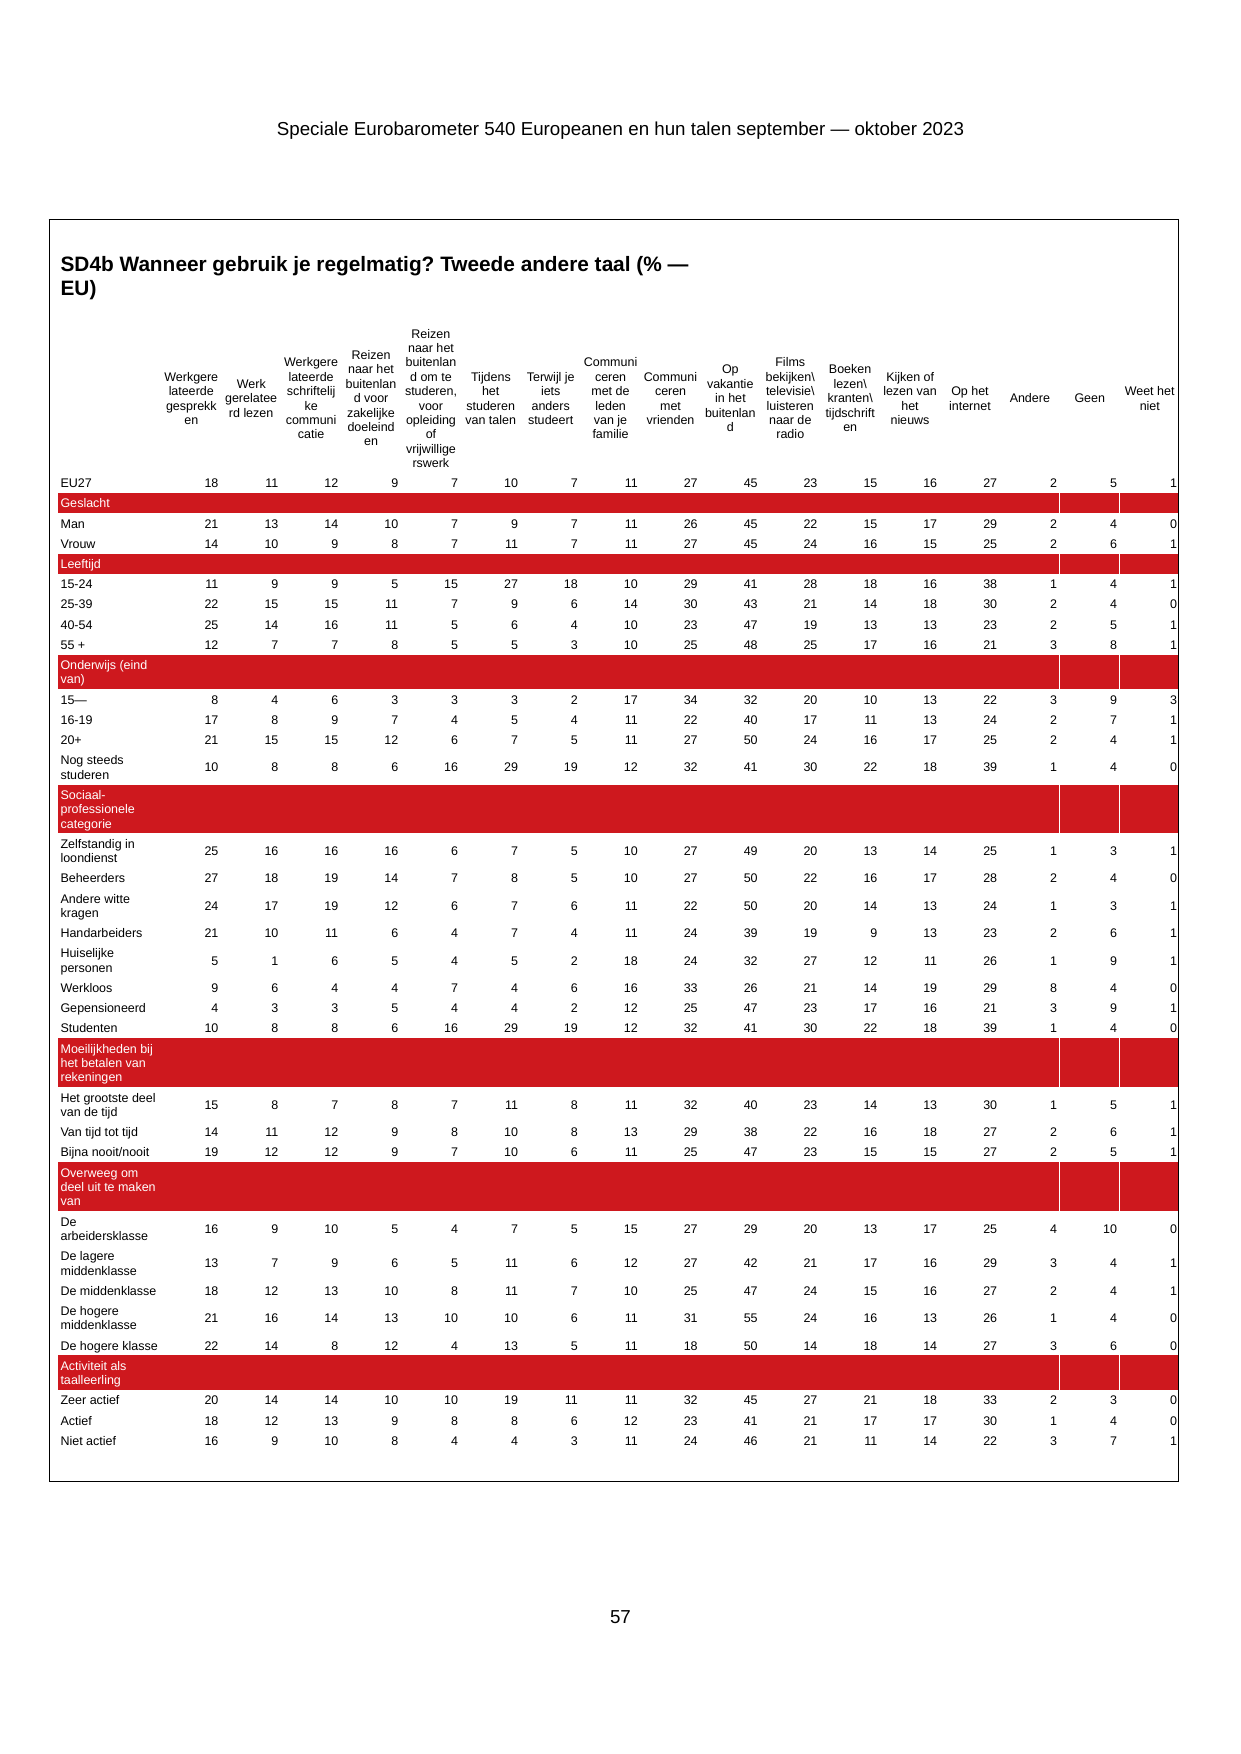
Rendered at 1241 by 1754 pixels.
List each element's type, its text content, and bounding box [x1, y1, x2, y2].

table_cell 2 [1000, 923, 1059, 943]
table_cell 25 [640, 1280, 700, 1301]
table_cell 3 [1000, 1246, 1059, 1280]
table_cell 4 [1060, 868, 1119, 888]
table_cell [401, 1355, 461, 1390]
table_cell [700, 303, 760, 323]
table_cell [1060, 554, 1119, 574]
table_cell 9 [341, 473, 401, 493]
table_cell 4 [1060, 730, 1119, 750]
table_cell 1 [1120, 1280, 1178, 1301]
table_cell 8 [341, 534, 401, 554]
table_cell 19 [760, 923, 820, 943]
table_cell 10 [461, 473, 521, 493]
table_cell 17 [820, 1410, 880, 1430]
table_cell 7 [401, 513, 461, 533]
table_cell 18 [161, 473, 221, 493]
table_cell 15 [221, 594, 281, 614]
table_cell Films bekijken\televisie\luisteren naar de radio [760, 323, 820, 473]
table_cell 26 [640, 513, 700, 533]
table_cell 24 [940, 710, 1000, 730]
table_cell 0 [1120, 1410, 1178, 1430]
table_cell Geslacht [58, 493, 161, 513]
table_cell 4 [521, 614, 580, 634]
table_cell 22 [161, 1335, 221, 1355]
table_cell 16 [580, 978, 640, 998]
table_cell 21 [760, 978, 820, 998]
table_cell 12 [281, 1122, 341, 1142]
table_cell [341, 1162, 401, 1211]
table_cell 6 [521, 1410, 580, 1430]
table_cell 2 [1000, 730, 1059, 750]
table_cell 24 [640, 923, 700, 943]
table_cell Actief [58, 1410, 161, 1430]
table_cell 1 [1120, 730, 1178, 750]
table_cell 18 [221, 868, 281, 888]
table_cell [341, 303, 401, 323]
table_cell 11 [580, 1430, 640, 1451]
table_cell 18 [640, 1335, 700, 1355]
table_cell 14 [221, 1335, 281, 1355]
table_cell Zeer actief [58, 1390, 161, 1410]
table_cell 14 [161, 534, 221, 554]
table_header [1000, 249, 1059, 303]
table_cell 6 [1060, 923, 1119, 943]
table_cell 32 [640, 1390, 700, 1410]
table_cell [521, 493, 580, 513]
table_cell Werkgerelateerde gesprekken [161, 323, 221, 473]
table_cell 47 [700, 1280, 760, 1301]
table_cell [401, 1162, 461, 1211]
table_cell [1120, 1038, 1178, 1087]
table_cell 22 [640, 888, 700, 923]
table_cell [580, 1038, 640, 1087]
table_cell 25 [760, 635, 820, 655]
table_cell 3 [1000, 1335, 1059, 1355]
table_cell 29 [461, 1018, 521, 1038]
table_cell 5 [461, 710, 521, 730]
table_cell [1120, 785, 1178, 833]
table_cell 18 [880, 750, 940, 784]
table_cell 21 [940, 635, 1000, 655]
table_cell 8 [461, 1410, 521, 1430]
table_cell Kijken of lezen van het nieuws [880, 323, 940, 473]
table_cell 21 [760, 594, 820, 614]
table_cell 17 [880, 1211, 940, 1246]
table_cell 8 [341, 1430, 401, 1451]
table_cell [760, 1162, 820, 1211]
table_cell 15 [281, 594, 341, 614]
table_cell 11 [820, 710, 880, 730]
table_cell 10 [461, 1301, 521, 1335]
table_cell 5 [1060, 614, 1119, 634]
table_cell 8 [341, 635, 401, 655]
table_cell 4 [401, 1430, 461, 1451]
table_cell 10 [221, 534, 281, 554]
table_cell 3 [1060, 888, 1119, 923]
table_cell [461, 1038, 521, 1087]
table_cell 16 [281, 834, 341, 868]
table_cell 13 [820, 614, 880, 634]
table_cell 14 [820, 978, 880, 998]
table_cell 5 [401, 614, 461, 634]
table_header [880, 249, 940, 303]
table_cell [161, 1355, 221, 1390]
table_cell [161, 1038, 221, 1087]
table_cell 12 [580, 750, 640, 784]
table_cell 2 [521, 943, 580, 978]
table_cell 11 [580, 888, 640, 923]
table_cell 32 [700, 943, 760, 978]
table_cell [580, 303, 640, 323]
table_cell 39 [940, 750, 1000, 784]
table_cell 16 [880, 1280, 940, 1301]
table_cell [820, 655, 880, 689]
table_cell [161, 655, 221, 689]
table_cell 14 [880, 834, 940, 868]
table_cell 11 [580, 1335, 640, 1355]
table_cell 25-39 [58, 594, 161, 614]
table_cell 0 [1120, 1018, 1178, 1038]
table_cell Zelfstandig in loondienst [58, 834, 161, 868]
table_cell Beheerders [58, 868, 161, 888]
table_cell 18 [820, 574, 880, 594]
table_cell [1060, 655, 1119, 689]
table_cell De hogere middenklasse [58, 1301, 161, 1335]
table_cell [760, 1355, 820, 1390]
table_cell 4 [461, 978, 521, 998]
table_cell Weet het niet [1120, 323, 1178, 473]
table_cell 15 [820, 473, 880, 493]
table_cell 15 [401, 574, 461, 594]
table_cell 19 [521, 1018, 580, 1038]
table_cell 4 [1060, 594, 1119, 614]
table_cell 10 [281, 1430, 341, 1451]
table_cell 27 [760, 1390, 820, 1410]
table_cell Communiceren met vrienden [640, 323, 700, 473]
table_cell 16 [401, 1018, 461, 1038]
table_cell 24 [640, 1430, 700, 1451]
table_cell 24 [640, 943, 700, 978]
table_cell 18 [820, 1335, 880, 1355]
table_cell 24 [760, 534, 820, 554]
table_cell 11 [580, 513, 640, 533]
table_cell 7 [461, 730, 521, 750]
table_cell [1120, 655, 1178, 689]
table_cell 17 [880, 868, 940, 888]
table_cell 6 [341, 750, 401, 784]
table_cell 27 [940, 473, 1000, 493]
table_cell 17 [820, 1246, 880, 1280]
table_cell 50 [700, 868, 760, 888]
table_cell [341, 655, 401, 689]
table_cell [58, 323, 161, 473]
table_cell 27 [461, 574, 521, 594]
table_cell 45 [700, 513, 760, 533]
table_cell 1 [1120, 1430, 1178, 1451]
table_cell 26 [700, 978, 760, 998]
table_cell 49 [700, 834, 760, 868]
table_cell 10 [580, 868, 640, 888]
table_cell 9 [1060, 943, 1119, 978]
table_cell 8 [281, 1335, 341, 1355]
table_cell 9 [161, 978, 221, 998]
table_cell 8 [521, 1122, 580, 1142]
table_cell [1060, 1355, 1119, 1390]
table_cell 3 [521, 1430, 580, 1451]
table_cell 7 [521, 534, 580, 554]
table_cell Onderwijs (eind van) [58, 655, 161, 689]
table_cell [760, 303, 820, 323]
table_cell 3 [521, 635, 580, 655]
table_cell Gepensioneerd [58, 998, 161, 1018]
table_cell 22 [940, 1430, 1000, 1451]
table_cell [1000, 554, 1059, 574]
table_cell 38 [940, 574, 1000, 594]
table_cell 1 [1000, 1301, 1059, 1335]
table_cell 11 [580, 473, 640, 493]
table_cell 15 [820, 513, 880, 533]
table_cell 8 [221, 750, 281, 784]
table_cell [1000, 303, 1059, 323]
table_cell 21 [161, 730, 221, 750]
table_cell 27 [640, 473, 700, 493]
table_cell 2 [1000, 1122, 1059, 1142]
table_cell 30 [940, 1087, 1000, 1122]
table_cell 10 [580, 614, 640, 634]
table_cell 10 [820, 689, 880, 709]
table_cell 23 [940, 923, 1000, 943]
table_cell 6 [1060, 534, 1119, 554]
table_cell 14 [820, 594, 880, 614]
table_cell 6 [1060, 1122, 1119, 1142]
table_cell 8 [221, 1018, 281, 1038]
table_cell 28 [940, 868, 1000, 888]
table_cell 19 [161, 1142, 221, 1162]
table_cell [521, 1355, 580, 1390]
table_cell 1 [1000, 834, 1059, 868]
table_cell 1 [1120, 943, 1178, 978]
table_cell 18 [580, 943, 640, 978]
table_cell [820, 1162, 880, 1211]
table_cell 13 [161, 1246, 221, 1280]
table_cell 5 [1060, 473, 1119, 493]
table_cell 7 [521, 1280, 580, 1301]
table_cell 13 [221, 513, 281, 533]
table_cell 30 [760, 1018, 820, 1038]
table_cell 7 [461, 1211, 521, 1246]
table_cell 47 [700, 614, 760, 634]
table_cell 7 [401, 594, 461, 614]
table_cell 1 [221, 943, 281, 978]
table_cell 4 [1060, 750, 1119, 784]
table_cell [580, 554, 640, 574]
table_cell 1 [1000, 1087, 1059, 1122]
table_cell 29 [700, 1211, 760, 1246]
table_cell 11 [580, 1390, 640, 1410]
table_cell 11 [341, 594, 401, 614]
table_header SD4b Wanneer gebruik je regelmatig? Tweede andere taal (% — EU) [58, 249, 700, 303]
table_cell 15— [58, 689, 161, 709]
table_cell 4 [1060, 574, 1119, 594]
table_cell 20 [760, 689, 820, 709]
table_cell 18 [161, 1280, 221, 1301]
table_cell 4 [401, 943, 461, 978]
table_cell 12 [221, 1280, 281, 1301]
table_cell 25 [940, 1211, 1000, 1246]
table_cell 24 [760, 730, 820, 750]
table_cell 20 [161, 1390, 221, 1410]
table_cell 3 [221, 998, 281, 1018]
table_cell 18 [880, 594, 940, 614]
table_cell 7 [401, 1087, 461, 1122]
table_cell 13 [880, 1301, 940, 1335]
table_cell 29 [640, 1122, 700, 1142]
table_cell 14 [341, 868, 401, 888]
table_cell 11 [580, 1087, 640, 1122]
table_cell 16 [221, 834, 281, 868]
table_cell 10 [341, 1280, 401, 1301]
table_cell 3 [1000, 635, 1059, 655]
table_cell 10 [401, 1301, 461, 1335]
table_cell 4 [1060, 1410, 1119, 1430]
table_cell 14 [161, 1122, 221, 1142]
table_cell 4 [1060, 513, 1119, 533]
table_cell 8 [161, 689, 221, 709]
table_cell [820, 1355, 880, 1390]
table_cell Werk gerelateerd lezen [221, 323, 281, 473]
table_cell 4 [161, 998, 221, 1018]
table_cell 21 [161, 923, 221, 943]
table_cell 16 [281, 614, 341, 634]
table_cell 55 [700, 1301, 760, 1335]
table_cell 11 [461, 534, 521, 554]
table_cell [1060, 493, 1119, 513]
table_cell 18 [521, 574, 580, 594]
table_cell 10 [461, 1122, 521, 1142]
table_cell 2 [1000, 513, 1059, 533]
table_cell 9 [281, 574, 341, 594]
table_cell 27 [940, 1122, 1000, 1142]
table_cell 33 [940, 1390, 1000, 1410]
table_cell 19 [760, 614, 820, 634]
table_cell 11 [580, 1301, 640, 1335]
table_cell 14 [760, 1335, 820, 1355]
table_cell 27 [760, 943, 820, 978]
table_cell 21 [820, 1390, 880, 1410]
table_cell [700, 1162, 760, 1211]
table_cell Huiselijke personen [58, 943, 161, 978]
table_cell Andere witte kragen [58, 888, 161, 923]
table_cell 4 [1060, 1301, 1119, 1335]
table_cell 13 [820, 1211, 880, 1246]
table_cell 6 [521, 1301, 580, 1335]
table_cell 6 [341, 1018, 401, 1038]
table_cell [580, 655, 640, 689]
table_cell 1 [1120, 1087, 1178, 1122]
table_cell 13 [580, 1122, 640, 1142]
table_cell 34 [640, 689, 700, 709]
table_cell 16 [880, 574, 940, 594]
table_cell [281, 303, 341, 323]
table_cell 25 [640, 998, 700, 1018]
table_cell 12 [221, 1410, 281, 1430]
table_cell 0 [1120, 594, 1178, 614]
table_cell 11 [580, 534, 640, 554]
table_cell [161, 303, 221, 323]
table_cell [281, 1038, 341, 1087]
table_cell 5 [341, 1211, 401, 1246]
table_cell 4 [521, 710, 580, 730]
table_header [1120, 249, 1178, 303]
table_cell [1000, 785, 1059, 833]
table_cell 27 [640, 1246, 700, 1280]
table_cell 13 [880, 614, 940, 634]
table_cell 11 [580, 1142, 640, 1162]
table_cell [760, 655, 820, 689]
table_cell 4 [1060, 1246, 1119, 1280]
table_cell 11 [461, 1087, 521, 1122]
table_cell 38 [700, 1122, 760, 1142]
table_cell 24 [760, 1280, 820, 1301]
table_cell 5 [521, 1335, 580, 1355]
table_cell 19 [281, 888, 341, 923]
table_cell Man [58, 513, 161, 533]
table_cell 9 [281, 534, 341, 554]
table_cell 13 [281, 1280, 341, 1301]
table_cell 26 [940, 1301, 1000, 1335]
table_cell 8 [221, 1087, 281, 1122]
table_cell Studenten [58, 1018, 161, 1038]
table_cell 5 [341, 574, 401, 594]
table_cell [221, 1355, 281, 1390]
table_cell Werkgerelateerde schriftelijke communicatie [281, 323, 341, 473]
table_cell 7 [461, 923, 521, 943]
table_cell 26 [940, 943, 1000, 978]
table_cell [281, 785, 341, 833]
table_cell 13 [341, 1301, 401, 1335]
table_cell [401, 785, 461, 833]
table_cell 6 [521, 888, 580, 923]
table_cell 29 [640, 574, 700, 594]
table_cell [940, 1038, 1000, 1087]
table_cell 5 [401, 1246, 461, 1280]
table_cell 25 [161, 834, 221, 868]
table_cell 2 [1000, 1142, 1059, 1162]
table_cell 18 [880, 1390, 940, 1410]
table_cell 20 [760, 834, 820, 868]
table_cell 15 [820, 1142, 880, 1162]
table_cell 29 [940, 978, 1000, 998]
table_cell 7 [401, 868, 461, 888]
table_cell 32 [700, 689, 760, 709]
table_cell 47 [700, 1142, 760, 1162]
table_cell [700, 785, 760, 833]
table_cell 45 [700, 473, 760, 493]
table_cell 22 [940, 689, 1000, 709]
table_cell 16 [221, 1301, 281, 1335]
table_cell 25 [640, 635, 700, 655]
table_cell Sociaal-professionele categorie [58, 785, 161, 833]
table_cell [401, 303, 461, 323]
table_cell [760, 1038, 820, 1087]
table_cell 23 [760, 998, 820, 1018]
table_cell [820, 1038, 880, 1087]
table_cell 10 [461, 1142, 521, 1162]
table_cell [940, 1162, 1000, 1211]
table_cell [1060, 785, 1119, 833]
table_cell 27 [640, 730, 700, 750]
table_cell [580, 1355, 640, 1390]
table_cell [221, 785, 281, 833]
table_cell 15 [281, 730, 341, 750]
table_cell 16 [820, 1122, 880, 1142]
table_cell 8 [341, 1087, 401, 1122]
table_cell 7 [401, 978, 461, 998]
table_cell 6 [521, 1246, 580, 1280]
table_cell 3 [401, 689, 461, 709]
table_cell [760, 554, 820, 574]
table_header [700, 249, 760, 303]
table_cell 7 [281, 1087, 341, 1122]
table_cell 23 [640, 614, 700, 634]
table_cell [640, 1038, 700, 1087]
table_cell 2 [1000, 594, 1059, 614]
table_cell [640, 303, 700, 323]
table_cell [521, 554, 580, 574]
table_cell 50 [700, 888, 760, 923]
table_cell 6 [341, 923, 401, 943]
table_cell [820, 493, 880, 513]
table_cell 10 [161, 750, 221, 784]
table_cell 30 [940, 1410, 1000, 1430]
table_cell 12 [580, 1410, 640, 1430]
table_cell 5 [1060, 1142, 1119, 1162]
table_cell 0 [1120, 750, 1178, 784]
table_cell De lagere middenklasse [58, 1246, 161, 1280]
table_cell Activiteit als taalleerling [58, 1355, 161, 1390]
table_cell 47 [700, 998, 760, 1018]
table_cell [461, 303, 521, 323]
table_cell 29 [940, 513, 1000, 533]
table_cell 24 [940, 888, 1000, 923]
table_cell [940, 493, 1000, 513]
table_cell 27 [640, 868, 700, 888]
table_cell 11 [521, 1390, 580, 1410]
table_cell [401, 655, 461, 689]
table_cell 32 [640, 1087, 700, 1122]
table_cell 13 [880, 689, 940, 709]
table_cell 22 [640, 710, 700, 730]
table_cell [640, 493, 700, 513]
table_cell 19 [281, 868, 341, 888]
table_cell [221, 655, 281, 689]
table_cell [461, 785, 521, 833]
table_cell 6 [281, 943, 341, 978]
table_cell 12 [341, 1335, 401, 1355]
table_cell Overweeg om deel uit te maken van [58, 1162, 161, 1211]
table_cell 9 [341, 1122, 401, 1142]
table_cell [880, 1355, 940, 1390]
table_cell De arbeidersklasse [58, 1211, 161, 1246]
table_cell [161, 493, 221, 513]
table_cell 5 [521, 1211, 580, 1246]
table_cell 4 [1060, 978, 1119, 998]
table_cell 11 [281, 923, 341, 943]
table_cell [461, 1355, 521, 1390]
table_cell [700, 1355, 760, 1390]
table_cell [700, 493, 760, 513]
table_cell 1 [1120, 635, 1178, 655]
table_cell 17 [161, 710, 221, 730]
table_cell 6 [521, 978, 580, 998]
table_cell 1 [1120, 998, 1178, 1018]
table_cell 13 [281, 1410, 341, 1430]
table_cell 11 [341, 614, 401, 634]
table_cell 9 [221, 574, 281, 594]
table_cell [880, 785, 940, 833]
table_cell [880, 303, 940, 323]
table_cell 7 [281, 635, 341, 655]
table_cell 7 [521, 513, 580, 533]
table_cell 7 [461, 834, 521, 868]
table_cell 10 [341, 513, 401, 533]
table_cell 21 [940, 998, 1000, 1018]
table_cell 21 [161, 1301, 221, 1335]
table_cell [341, 1038, 401, 1087]
table_cell 11 [221, 473, 281, 493]
table_cell 4 [221, 689, 281, 709]
table_cell 10 [580, 1280, 640, 1301]
table_cell 17 [820, 998, 880, 1018]
table_cell 17 [880, 730, 940, 750]
table_cell 2 [1000, 1390, 1059, 1410]
table_cell Andere [1000, 323, 1059, 473]
table_cell 50 [700, 730, 760, 750]
table_cell 32 [640, 750, 700, 784]
table_cell 2 [1000, 534, 1059, 554]
table_cell 2 [521, 998, 580, 1018]
table_cell 7 [521, 473, 580, 493]
table_cell Tijdens het studeren van talen [461, 323, 521, 473]
table_cell 15-24 [58, 574, 161, 594]
table_cell Boeken lezen\kranten\ tijdschriften [820, 323, 880, 473]
table_cell 8 [401, 1280, 461, 1301]
table_cell 16 [820, 868, 880, 888]
table_cell [940, 1355, 1000, 1390]
table_cell 6 [341, 1246, 401, 1280]
table_cell 2 [1000, 473, 1059, 493]
table_cell 45 [700, 534, 760, 554]
table_cell 3 [281, 998, 341, 1018]
table_cell [341, 1355, 401, 1390]
table_cell [1000, 1162, 1059, 1211]
table_cell 8 [281, 1018, 341, 1038]
table_cell 3 [341, 689, 401, 709]
table_cell 16 [820, 730, 880, 750]
table_cell [880, 493, 940, 513]
table_cell 27 [640, 1211, 700, 1246]
table_cell 15 [880, 534, 940, 554]
table_cell 21 [760, 1430, 820, 1451]
table_cell 4 [281, 978, 341, 998]
table_cell 27 [640, 534, 700, 554]
table_cell 9 [461, 594, 521, 614]
table_cell Van tijd tot tijd [58, 1122, 161, 1142]
table_cell 4 [401, 710, 461, 730]
table_cell 5 [341, 998, 401, 1018]
table_cell 4 [521, 923, 580, 943]
table_cell Bijna nooit/nooit [58, 1142, 161, 1162]
table_cell [461, 655, 521, 689]
table_cell 5 [461, 943, 521, 978]
table_cell 10 [580, 635, 640, 655]
table_cell 41 [700, 574, 760, 594]
table_cell 13 [880, 923, 940, 943]
table_cell 27 [640, 834, 700, 868]
table_cell 23 [760, 473, 820, 493]
table_cell 16 [880, 1246, 940, 1280]
table_cell [521, 1038, 580, 1087]
table_cell 27 [940, 1335, 1000, 1355]
table_cell 20 [760, 888, 820, 923]
table_cell 14 [580, 594, 640, 614]
table_cell [640, 655, 700, 689]
table_cell 13 [880, 710, 940, 730]
table_cell 24 [760, 1301, 820, 1335]
table_cell 5 [1060, 1087, 1119, 1122]
table_cell 12 [341, 730, 401, 750]
table_cell [521, 1162, 580, 1211]
table_cell [1120, 1355, 1178, 1390]
table_cell 8 [521, 1087, 580, 1122]
table_cell 9 [221, 1430, 281, 1451]
table_cell 55 + [58, 635, 161, 655]
table_cell 1 [1000, 1018, 1059, 1038]
table_cell 27 [161, 868, 221, 888]
table_cell 1 [1000, 574, 1059, 594]
table_cell 4 [401, 998, 461, 1018]
table_cell 12 [820, 943, 880, 978]
table_cell 9 [281, 1246, 341, 1280]
table_cell [940, 785, 1000, 833]
table_header [1060, 249, 1119, 303]
table_cell 13 [461, 1335, 521, 1355]
table_cell 43 [700, 594, 760, 614]
table_cell 1 [1120, 888, 1178, 923]
table_cell De hogere klasse [58, 1335, 161, 1355]
table_cell 3 [1000, 1430, 1059, 1451]
table_cell 4 [461, 1430, 521, 1451]
table_cell 17 [580, 689, 640, 709]
table_cell 21 [760, 1246, 820, 1280]
table_cell 8 [221, 710, 281, 730]
table_cell 24 [161, 888, 221, 923]
table_cell [1060, 303, 1119, 323]
table_cell 7 [1060, 710, 1119, 730]
table_cell [1120, 554, 1178, 574]
table_cell 29 [461, 750, 521, 784]
table_cell [640, 785, 700, 833]
table_cell 1 [1120, 534, 1178, 554]
table_cell 6 [1060, 1335, 1119, 1355]
table_cell 15 [580, 1211, 640, 1246]
table_cell 1 [1000, 888, 1059, 923]
table_cell 17 [760, 710, 820, 730]
table_cell 9 [820, 923, 880, 943]
table_cell [521, 785, 580, 833]
table_cell Handarbeiders [58, 923, 161, 943]
table_cell [521, 655, 580, 689]
table_cell 1 [1120, 574, 1178, 594]
table_cell 5 [521, 834, 580, 868]
table_cell 50 [700, 1335, 760, 1355]
table_cell 14 [281, 513, 341, 533]
table_cell 9 [461, 513, 521, 533]
table_cell [281, 493, 341, 513]
table_cell 1 [1120, 923, 1178, 943]
table_cell 0 [1120, 978, 1178, 998]
table_cell 16 [341, 834, 401, 868]
table_cell 6 [401, 888, 461, 923]
table_cell 17 [880, 513, 940, 533]
table_cell [820, 303, 880, 323]
table_cell Werkloos [58, 978, 161, 998]
table_cell Op het internet [940, 323, 1000, 473]
table_cell 1 [1000, 750, 1059, 784]
table_cell 16 [880, 998, 940, 1018]
table_cell 15 [221, 730, 281, 750]
table_cell 12 [580, 998, 640, 1018]
table_cell [281, 655, 341, 689]
table_cell 3 [1120, 689, 1178, 709]
table_cell 23 [640, 1410, 700, 1430]
table_cell 22 [820, 1018, 880, 1038]
table_cell [760, 493, 820, 513]
table_cell 3 [461, 689, 521, 709]
table_cell 21 [161, 513, 221, 533]
table_cell 41 [700, 750, 760, 784]
table_cell [221, 1162, 281, 1211]
table_cell 41 [700, 1410, 760, 1430]
table_cell [940, 303, 1000, 323]
table_cell 0 [1120, 868, 1178, 888]
table_cell 16 [161, 1211, 221, 1246]
table_cell 0 [1120, 1211, 1178, 1246]
table_cell 16-19 [58, 710, 161, 730]
table_cell 22 [760, 1122, 820, 1142]
table_cell 19 [880, 978, 940, 998]
table_cell 6 [281, 689, 341, 709]
table_cell Het grootste deel van de tijd [58, 1087, 161, 1122]
table_cell 6 [521, 1142, 580, 1162]
table_cell 25 [940, 730, 1000, 750]
table_cell 23 [760, 1087, 820, 1122]
table_cell 12 [161, 635, 221, 655]
table_cell 22 [820, 750, 880, 784]
table_cell 22 [161, 594, 221, 614]
table_cell 25 [940, 534, 1000, 554]
table_cell 8 [401, 1410, 461, 1430]
table_cell [880, 554, 940, 574]
table_cell Geen [1060, 323, 1119, 473]
table_cell 1 [1120, 614, 1178, 634]
table_cell 2 [1000, 614, 1059, 634]
table_cell [281, 1355, 341, 1390]
table_cell 8 [1060, 635, 1119, 655]
table_cell 20 [760, 1211, 820, 1246]
table_cell 17 [221, 888, 281, 923]
table_cell 1 [1120, 1122, 1178, 1142]
table_cell 7 [1060, 1430, 1119, 1451]
table_cell 17 [820, 635, 880, 655]
table_cell [58, 303, 161, 323]
table_cell [640, 554, 700, 574]
table_cell [521, 303, 580, 323]
table_cell 31 [640, 1301, 700, 1335]
table_cell Reizen naar het buitenland voor zakelijke doeleinden [341, 323, 401, 473]
table_cell [820, 554, 880, 574]
table_cell 12 [221, 1142, 281, 1162]
table_cell [221, 493, 281, 513]
table_cell 27 [940, 1142, 1000, 1162]
table_header [940, 249, 1000, 303]
table_cell [221, 554, 281, 574]
table_cell 14 [820, 1087, 880, 1122]
table_cell 11 [880, 943, 940, 978]
table_cell [161, 785, 221, 833]
table_cell [1000, 1038, 1059, 1087]
table_cell [1060, 1038, 1119, 1087]
table_cell 1 [1120, 1246, 1178, 1280]
table_cell 9 [221, 1211, 281, 1246]
table_cell EU27 [58, 473, 161, 493]
table_cell [1000, 1355, 1059, 1390]
table_cell 10 [161, 1018, 221, 1038]
table_cell 2 [1000, 1280, 1059, 1301]
table_cell 18 [880, 1018, 940, 1038]
table_cell 6 [401, 730, 461, 750]
table_cell [1120, 1162, 1178, 1211]
table_cell 12 [580, 1246, 640, 1280]
table_cell 2 [1000, 710, 1059, 730]
table_cell 11 [461, 1246, 521, 1280]
table_cell 18 [880, 1122, 940, 1142]
table_cell 2 [1000, 868, 1059, 888]
table_cell [341, 554, 401, 574]
table_cell [401, 1038, 461, 1087]
table_cell [461, 1162, 521, 1211]
table_cell 12 [281, 473, 341, 493]
table_cell 13 [880, 1087, 940, 1122]
table_cell 40 [700, 1087, 760, 1122]
table_cell 12 [580, 1018, 640, 1038]
table_cell [1120, 303, 1178, 323]
table_cell 25 [161, 614, 221, 634]
table_cell 7 [221, 1246, 281, 1280]
table_cell 9 [341, 1142, 401, 1162]
table_cell 1 [1120, 473, 1178, 493]
table_cell 4 [1060, 1018, 1119, 1038]
table_cell 7 [461, 888, 521, 923]
table_cell 9 [1060, 689, 1119, 709]
table_cell 40 [700, 710, 760, 730]
table_cell [161, 554, 221, 574]
table_cell 11 [580, 923, 640, 943]
table_cell 4 [401, 1211, 461, 1246]
table_cell Leeftijd [58, 554, 161, 574]
table_cell 39 [700, 923, 760, 943]
table_cell [820, 785, 880, 833]
table_cell [640, 1355, 700, 1390]
table_cell Vrouw [58, 534, 161, 554]
table_cell 27 [940, 1280, 1000, 1301]
table_cell [161, 1162, 221, 1211]
table_cell [1060, 1162, 1119, 1211]
table_cell 8 [1000, 978, 1059, 998]
table_cell [341, 785, 401, 833]
table_cell [1120, 493, 1178, 513]
table_cell 19 [521, 750, 580, 784]
table_cell [221, 303, 281, 323]
table_cell 6 [401, 834, 461, 868]
table_cell 1 [1000, 943, 1059, 978]
table_cell 12 [281, 1142, 341, 1162]
table_cell 45 [700, 1390, 760, 1410]
table_cell 14 [281, 1301, 341, 1335]
table_cell 11 [820, 1430, 880, 1451]
table_cell Niet actief [58, 1430, 161, 1451]
table_cell Op vakantie in het buitenland [700, 323, 760, 473]
table_cell 4 [1060, 1280, 1119, 1301]
table_cell 7 [341, 710, 401, 730]
table_cell 1 [1120, 834, 1178, 868]
table_cell 1 [1120, 1142, 1178, 1162]
table_cell 14 [221, 614, 281, 634]
table_cell 4 [341, 978, 401, 998]
table_cell 15 [820, 1280, 880, 1301]
table_cell 6 [461, 614, 521, 634]
table_cell 13 [880, 888, 940, 923]
table_cell [341, 493, 401, 513]
table_cell [221, 1038, 281, 1087]
table_cell 16 [880, 473, 940, 493]
table_cell [580, 1162, 640, 1211]
table_cell 5 [521, 868, 580, 888]
table_cell Reizen naar het buitenland om te studeren, voor opleiding of vrijwilligerswerk [401, 323, 461, 473]
table_cell 12 [341, 888, 401, 923]
table_cell 10 [221, 923, 281, 943]
table_cell 5 [341, 943, 401, 978]
table_cell Communiceren met de leden van je familie [580, 323, 640, 473]
table_cell 30 [640, 594, 700, 614]
table_cell 5 [401, 635, 461, 655]
table_cell 19 [461, 1390, 521, 1410]
table_cell 3 [1000, 689, 1059, 709]
table_cell [281, 1162, 341, 1211]
table_cell [640, 1162, 700, 1211]
table_cell 4 [401, 923, 461, 943]
table_cell [700, 554, 760, 574]
table_cell 11 [461, 1280, 521, 1301]
table_cell 11 [221, 1122, 281, 1142]
table_cell 16 [161, 1430, 221, 1451]
table_cell 33 [640, 978, 700, 998]
table_cell 9 [1060, 998, 1119, 1018]
table_cell 14 [281, 1390, 341, 1410]
table_cell 29 [940, 1246, 1000, 1280]
table_cell 4 [461, 998, 521, 1018]
table_cell 5 [521, 730, 580, 750]
table_cell 46 [700, 1430, 760, 1451]
table_cell 3 [1000, 998, 1059, 1018]
table_cell 16 [820, 1301, 880, 1335]
table_cell 13 [820, 834, 880, 868]
table_cell 4 [401, 1335, 461, 1355]
table_cell 10 [580, 574, 640, 594]
table_cell 2 [521, 689, 580, 709]
table_cell 1 [1000, 1410, 1059, 1430]
table_cell 10 [1060, 1211, 1119, 1246]
table_cell 14 [880, 1335, 940, 1355]
table_cell 0 [1120, 1390, 1178, 1410]
table_cell 5 [161, 943, 221, 978]
table_cell 5 [461, 635, 521, 655]
table_cell 16 [820, 534, 880, 554]
table_cell 48 [700, 635, 760, 655]
table_cell 8 [401, 1122, 461, 1142]
table_cell 23 [940, 614, 1000, 634]
table_cell 32 [640, 1018, 700, 1038]
table_cell 18 [161, 1410, 221, 1430]
table_cell 15 [880, 1142, 940, 1162]
table_cell 4 [1000, 1211, 1059, 1246]
table_cell [1000, 655, 1059, 689]
table_cell 14 [820, 888, 880, 923]
table_cell 14 [880, 1430, 940, 1451]
table_cell 22 [760, 868, 820, 888]
table_cell 9 [281, 710, 341, 730]
table_header [820, 249, 880, 303]
table_cell [760, 785, 820, 833]
table_cell [700, 655, 760, 689]
table_cell 20+ [58, 730, 161, 750]
table_cell 3 [1060, 834, 1119, 868]
table_cell 11 [580, 710, 640, 730]
table_cell 17 [880, 1410, 940, 1430]
table_cell [940, 655, 1000, 689]
table_cell 0 [1120, 1301, 1178, 1335]
table_cell 1 [1120, 710, 1178, 730]
table_header [760, 249, 820, 303]
table_cell 28 [760, 574, 820, 594]
table_cell 42 [700, 1246, 760, 1280]
table_cell 0 [1120, 1335, 1178, 1355]
table_cell 22 [760, 513, 820, 533]
table_cell 8 [461, 868, 521, 888]
table_cell [880, 1162, 940, 1211]
table_cell 11 [580, 730, 640, 750]
table_cell 23 [760, 1142, 820, 1162]
table_cell [401, 493, 461, 513]
table_cell De middenklasse [58, 1280, 161, 1301]
table_cell 7 [401, 534, 461, 554]
table_cell [700, 1038, 760, 1087]
table_cell 25 [940, 834, 1000, 868]
table_cell 30 [760, 750, 820, 784]
table_cell 10 [401, 1390, 461, 1410]
table_cell 30 [940, 594, 1000, 614]
table_cell [880, 655, 940, 689]
table_cell 16 [401, 750, 461, 784]
table_cell 16 [880, 635, 940, 655]
table_cell Moeilijkheden bij het betalen van rekeningen [58, 1038, 161, 1087]
table_cell [281, 554, 341, 574]
table_cell 10 [281, 1211, 341, 1246]
table_cell [580, 493, 640, 513]
table_cell 21 [760, 1410, 820, 1430]
table_cell Terwijl je iets anders studeert [521, 323, 580, 473]
table_cell [401, 554, 461, 574]
table_cell [461, 493, 521, 513]
table_cell 15 [161, 1087, 221, 1122]
table_cell 0 [1120, 513, 1178, 533]
table_cell 8 [281, 750, 341, 784]
table_cell 7 [401, 473, 461, 493]
table_cell 9 [341, 1410, 401, 1430]
table_cell 11 [161, 574, 221, 594]
table_cell 25 [640, 1142, 700, 1162]
table_cell 7 [221, 635, 281, 655]
table_cell 3 [1060, 1390, 1119, 1410]
table_cell 14 [221, 1390, 281, 1410]
table_cell [880, 1038, 940, 1087]
table_cell Nog steeds studeren [58, 750, 161, 784]
table_cell [940, 554, 1000, 574]
table_cell 7 [401, 1142, 461, 1162]
table_cell [461, 554, 521, 574]
table_cell 10 [341, 1390, 401, 1410]
table_cell [580, 785, 640, 833]
table_cell 6 [221, 978, 281, 998]
table_cell 39 [940, 1018, 1000, 1038]
table_cell 40-54 [58, 614, 161, 634]
table_cell 10 [580, 834, 640, 868]
table_cell [1000, 493, 1059, 513]
table_cell 6 [521, 594, 580, 614]
table_cell 41 [700, 1018, 760, 1038]
